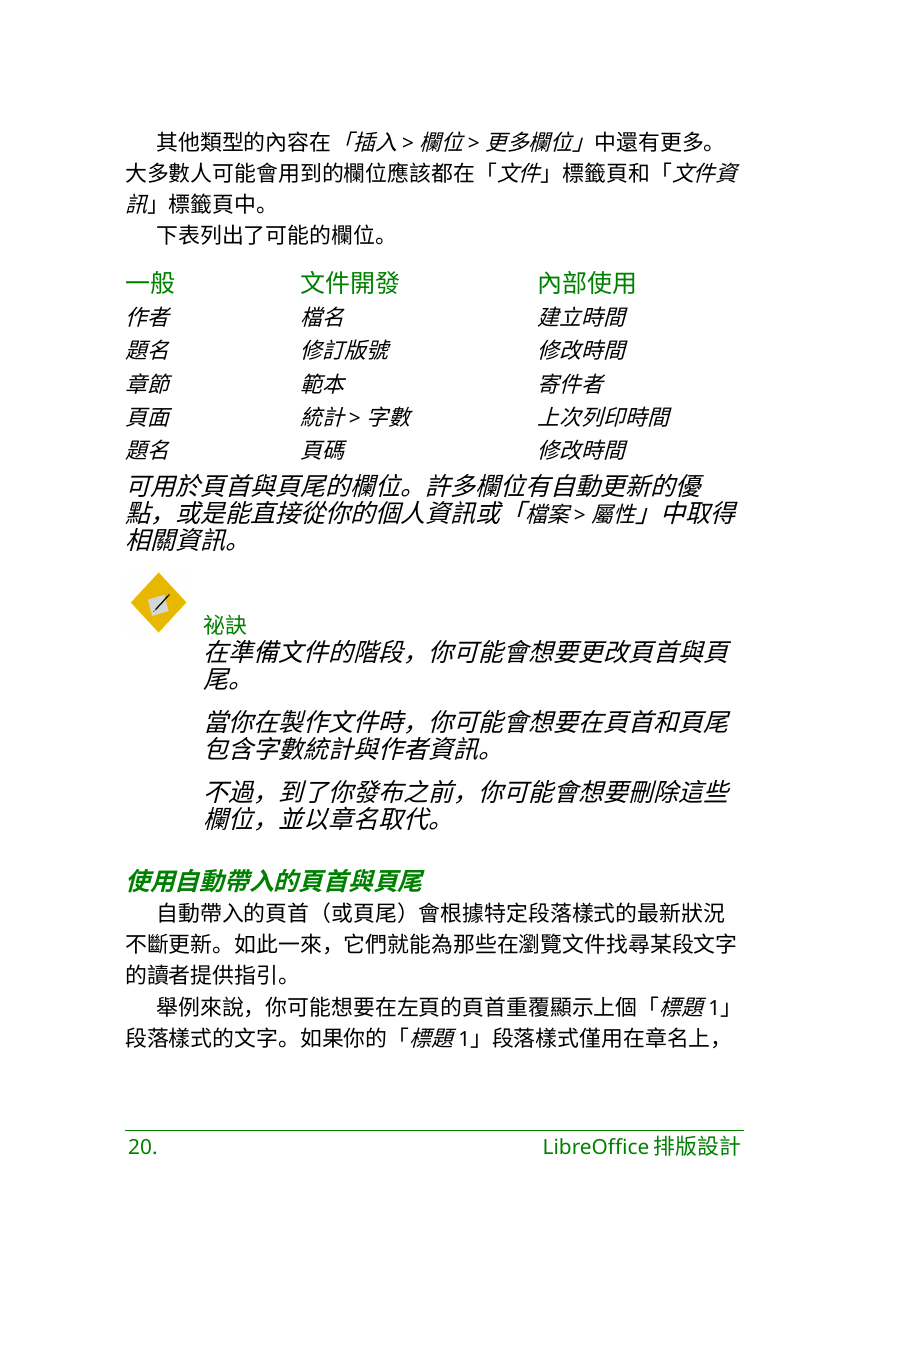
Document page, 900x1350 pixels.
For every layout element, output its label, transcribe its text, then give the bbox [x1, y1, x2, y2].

table_cell 頁碼 [300, 432, 537, 466]
picture [126, 571, 189, 634]
table_cell 檔名 [300, 299, 537, 332]
text 不過，到了你發布之前，你可能會想要刪除這些欄位，並以章名取代。 [203, 780, 744, 834]
table_cell 作者 [125, 299, 300, 332]
table_cell 頁面 [125, 399, 300, 432]
table_header 文件開發 [300, 266, 537, 299]
table_cell 寄件者 [538, 366, 744, 399]
table_cell 題名 [125, 332, 300, 366]
text 在準備文件的階段，你可能會想要更改頁首與頁尾。 [203, 640, 744, 694]
table_cell 範本 [300, 366, 537, 399]
table_cell 修改時間 [538, 332, 744, 366]
table_cell 可用於頁首與頁尾的欄位。許多欄位有自動更新的優點，或是能直接從你的個人資訊或「檔案 > 屬性」中取得相關資訊。 [125, 466, 744, 555]
table_header 一般 [125, 266, 300, 299]
text 下表列出了可能的欄位。 [125, 219, 744, 250]
text 舉例來說，你可能想要在左頁的頁首重覆顯示上個「標題 1」段落樣式的文字。如果你的「標題 1」段落樣式僅用在章名上， [125, 990, 744, 1053]
table_cell 建立時間 [538, 299, 744, 332]
table_cell 上次列印時間 [538, 399, 744, 432]
list 祕訣 [125, 570, 744, 640]
table_cell 修訂版號 [300, 332, 537, 366]
subtitle 使用自動帶入的頁首與頁尾 [125, 865, 744, 896]
table_header 內部使用 [538, 266, 744, 299]
text 當你在製作文件時，你可能會想要在頁首和頁尾包含字數統計與作者資訊。 [203, 710, 744, 764]
table_cell 統計 > 字數 [300, 399, 537, 432]
text 自動帶入的頁首（或頁尾）會根據特定段落樣式的最新狀況不斷更新。如此一來，它們就能為那些在瀏覽文件找尋某段文字的讀者提供指引。 [125, 896, 744, 990]
table_cell 修改時間 [538, 432, 744, 466]
text 其他類型的內容在「插入 > 欄位 > 更多欄位」中還有更多。大多數人可能會用到的欄位應該都在「文件」標籤頁和「文件資訊」標籤頁中。 [125, 125, 744, 219]
table_cell 章節 [125, 366, 300, 399]
table_cell 題名 [125, 432, 300, 466]
